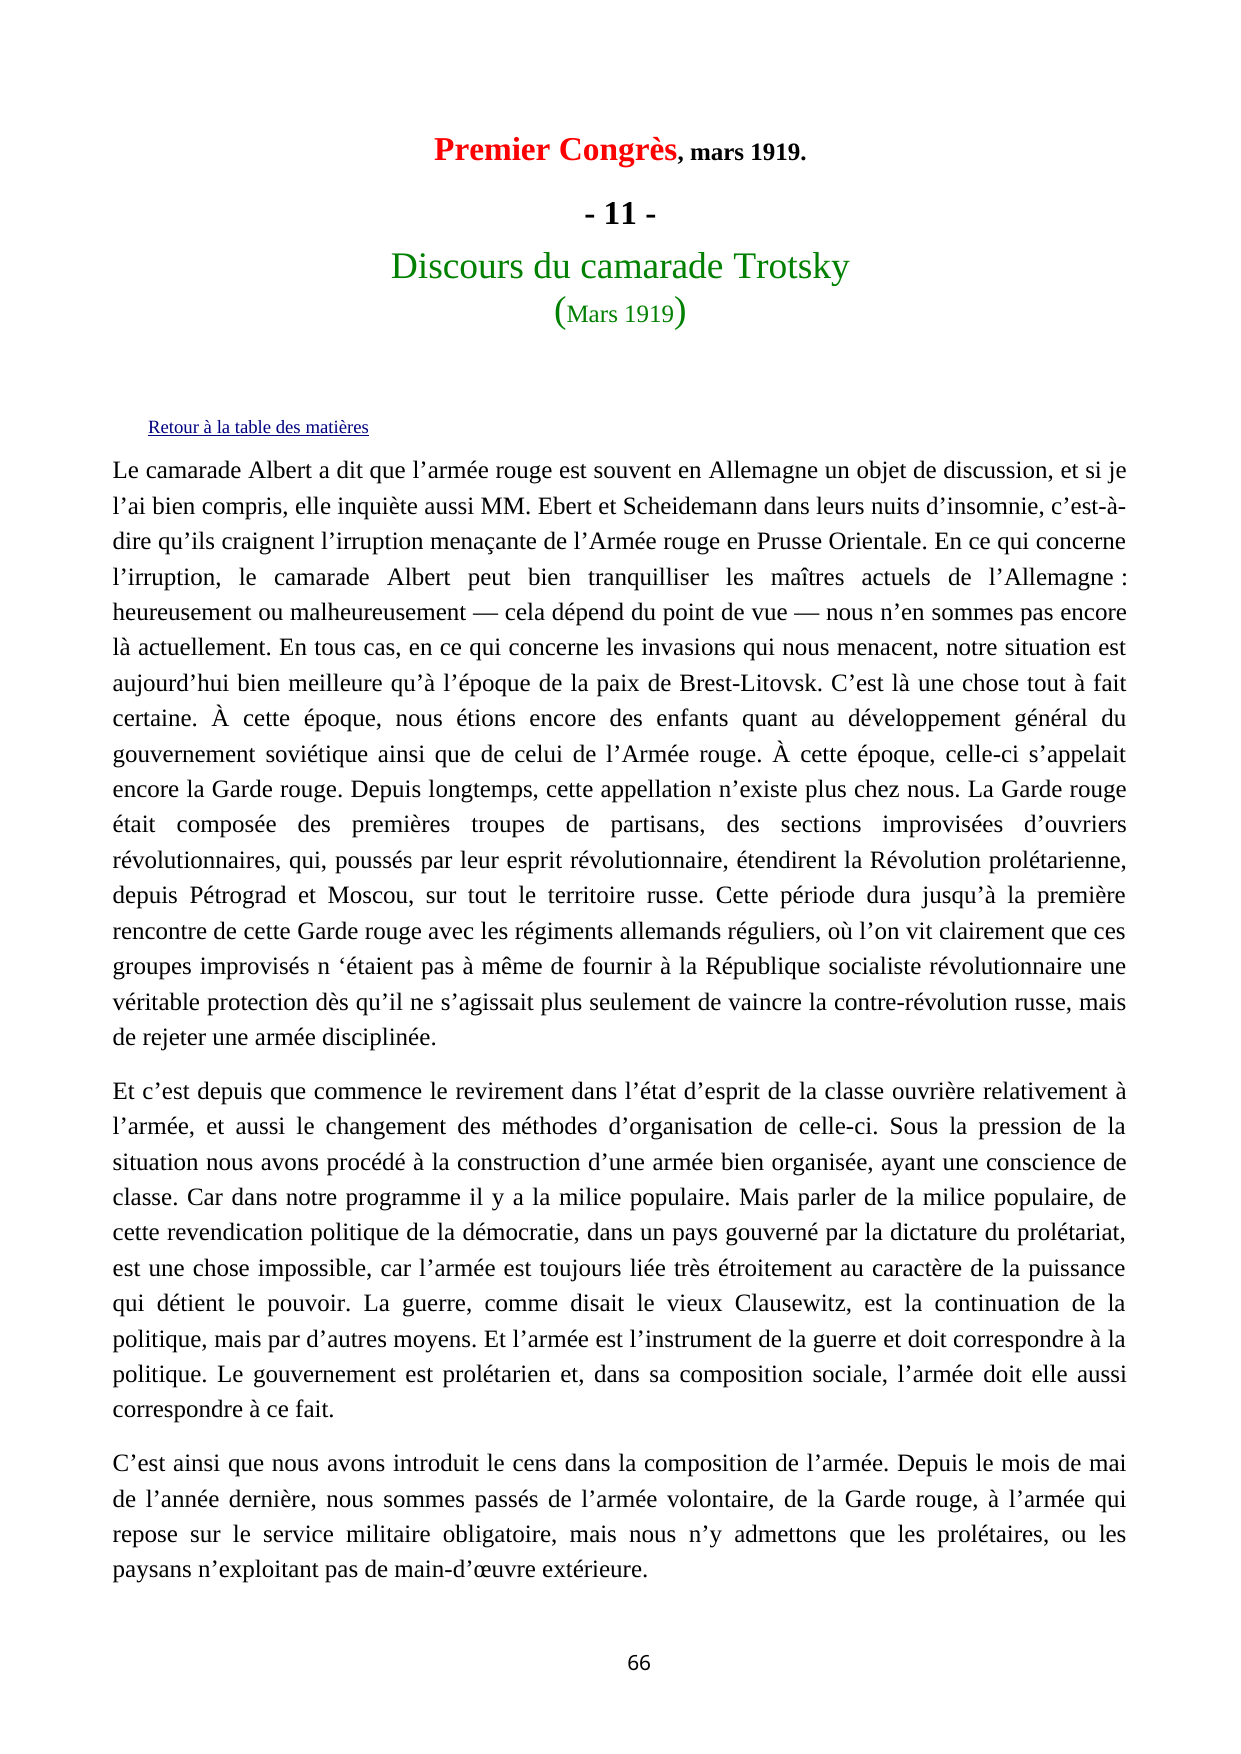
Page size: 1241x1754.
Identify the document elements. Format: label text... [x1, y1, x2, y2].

text Et c’est depuis que commence le revirement dans l’état d’esprit de la classe ouvrière relativement à l’armée, et aussi le changement des méthodes d’organisation de celle-ci. Sous la pression de la situation nous avons procédé à la construction d’une armée bien organisée, ayant une conscience de classe. Car dans notre programme il y a la milice populaire. Mais parler de la milice populaire, de cette revendication politique de la démocratie, dans un pays gouverné par la dictature du prolétariat, est une chose impossible, car l’armée est toujours liée très étroitement au caractère de la puissance qui détient le pouvoir. La guerre, comme disait le vieux Clausewitz, est la continuation de la politique, mais par d’autres moyens. Et l’armée est l’instrument de la guerre et doit correspondre à la politique. Le gouvernement est prolétarien et, dans sa composition sociale, l’armée doit elle aussi correspondre à ce fait. [112, 1071, 1128, 1425]
text Premier Congrès, mars 1919. [112, 131, 1128, 168]
text Retour à la table des matières [148, 416, 1128, 438]
text C’est ainsi que nous avons introduit le cens dans la composition de l’armée. Depuis le mois de mai de l’année dernière, nous sommes passés de l’armée volontaire, de la Garde rouge, à l’armée qui repose sur le service militaire obligatoire, mais nous n’y admettons que les prolétaires, ou les paysans n’exploitant pas de main-d’œuvre extérieure. [112, 1443, 1128, 1585]
text - 11 - [112, 193, 1128, 231]
text Le camarade Albert a dit que l’armée rouge est souvent en Allemagne un objet de discussion, et si je l’ai bien compris, elle inquiète aussi MM. Ebert et Scheidemann dans leurs nuits d’insomnie, c’est-à-dire qu’ils craignent l’irruption menaçante de l’Armée rouge en Prusse Orientale. En ce qui concerne l’irruption, le camarade Albert peut bien tranquilliser les maîtres actuels de l’Allemagne : heureusement ou malheureusement — cela dépend du point de vue — nous n’en sommes pas encore là actuellement. En tous cas, en ce qui concerne les invasions qui nous menacent, notre situation est aujourd’hui bien meilleure qu’à l’époque de la paix de Brest-Litovsk. C’est là une chose tout à fait certaine. À cette époque, nous étions encore des enfants quant au développement général du gouvernement soviétique ainsi que de celui de l’Armée rouge. À cette époque, celle-ci s’appelait encore la Garde rouge. Depuis longtemps, cette appellation n’existe plus chez nous. La Garde rouge était composée des premières troupes de partisans, des sections improvisées d’ouvriers révolutionnaires, qui, poussés par leur esprit révolutionnaire, étendirent la Révolution prolétarienne, depuis Pétrograd et Moscou, sur tout le territoire russe. Cette période dura jusqu’à la première rencontre de cette Garde rouge avec les régiments allemands réguliers, où l’on vit clairement que ces groupes improvisés n ‘étaient pas à même de fournir à la République socialiste révolutionnaire une véritable protection dès qu’il ne s’agissait plus seulement de vaincre la contre-révolution russe, mais de rejeter une armée disciplinée. [112, 450, 1128, 1052]
text Discours du camarade Trotsky (Mars 1919) [112, 244, 1128, 330]
